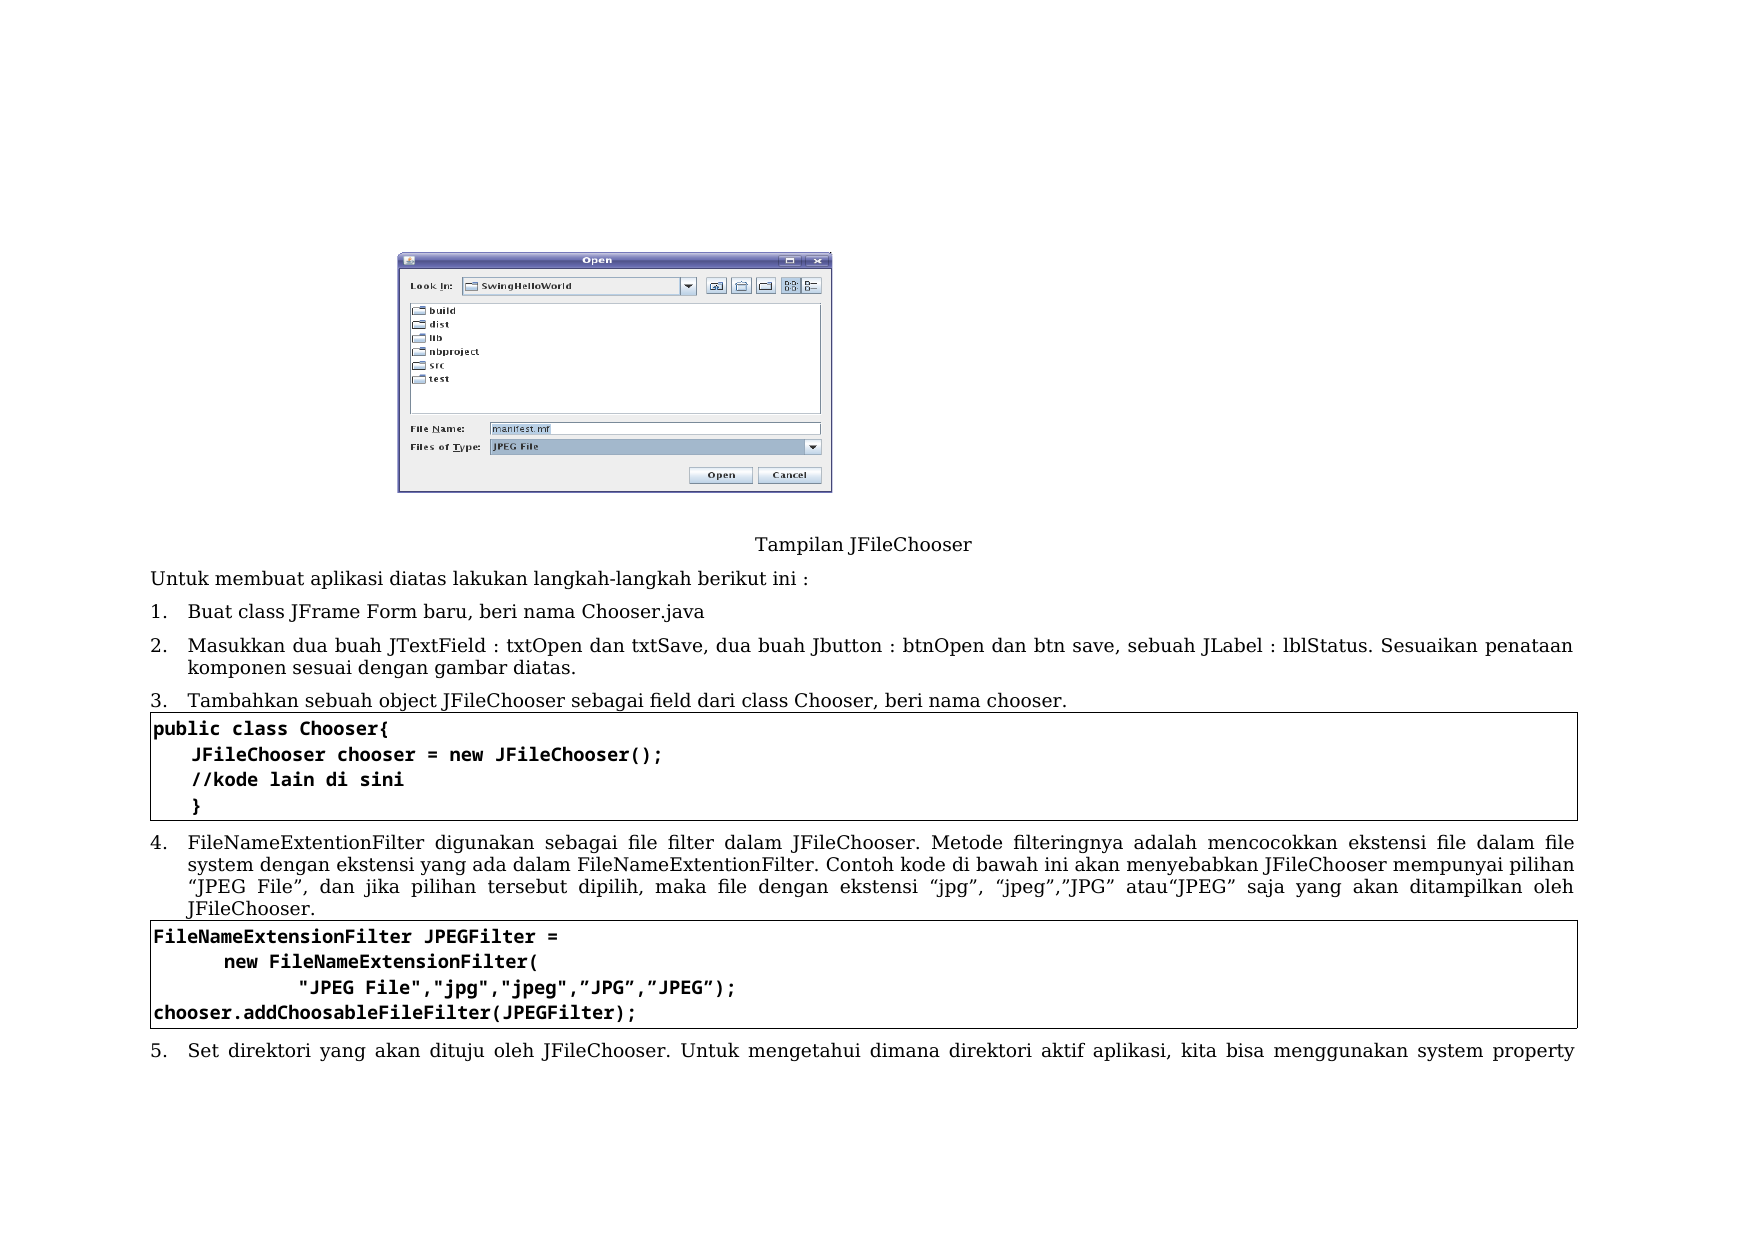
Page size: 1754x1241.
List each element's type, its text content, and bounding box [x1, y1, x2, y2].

list Buat class JFrame Form baru, beri nama Chooser.java [150, 601, 1577, 623]
list FileNameExtentionFilter digunakan sebagai file filter dalam JFileChooser. Metode filteringnya adalah mencocokkan ekstensi file dalam file system dengan ekstensi yang ada dalam FileNameExtentionFilter. Contoh kode di bawah ini akan menyebabkan JFileChooser mempunyai pilihan “JPEG File”, dan jika pilihan tersebut dipilih, maka file dengan ekstensi “jpg”, “jpeg”,”JPG” atau“JPEG” saja yang akan ditampilkan oleh JFileChooser. [150, 832, 1577, 920]
list Masukkan dua buah JTextField : txtOpen dan txtSave, dua buah Jbutton : btnOpen dan btn save, sebuah JLabel : lblStatus. Sesuaikan penataan komponen sesuai dengan gambar diatas. [150, 635, 1577, 678]
text public class Chooser{ [151, 713, 1577, 738]
list //kode lain di sini [151, 763, 1577, 789]
text new FileNameExtensionFilter( [151, 945, 1577, 971]
list JFileChooser chooser = new JFileChooser(); [151, 738, 1577, 763]
text Untuk membuat aplikasi diatas lakukan langkah-langkah berikut ini : [150, 567, 1577, 589]
list Tambahkan sebuah object JFileChooser sebagai field dari class Chooser, beri nama chooser. [150, 690, 1577, 712]
text FileNameExtensionFilter JPEGFilter = [151, 921, 1577, 945]
text Tampilan JFileChooser [150, 534, 1577, 556]
text "JPEG File","jpg","jpeg",”JPG”,”JPEG”); [151, 971, 1577, 996]
list } [151, 789, 1577, 820]
list Set direktori yang akan dituju oleh JFileChooser. Untuk mengetahui dimana direktori aktif aplikasi, kita bisa menggunakan system property [150, 1040, 1577, 1062]
text chooser.addChoosableFileFilter(JPEGFilter); [151, 996, 1577, 1028]
picture [397, 252, 833, 493]
